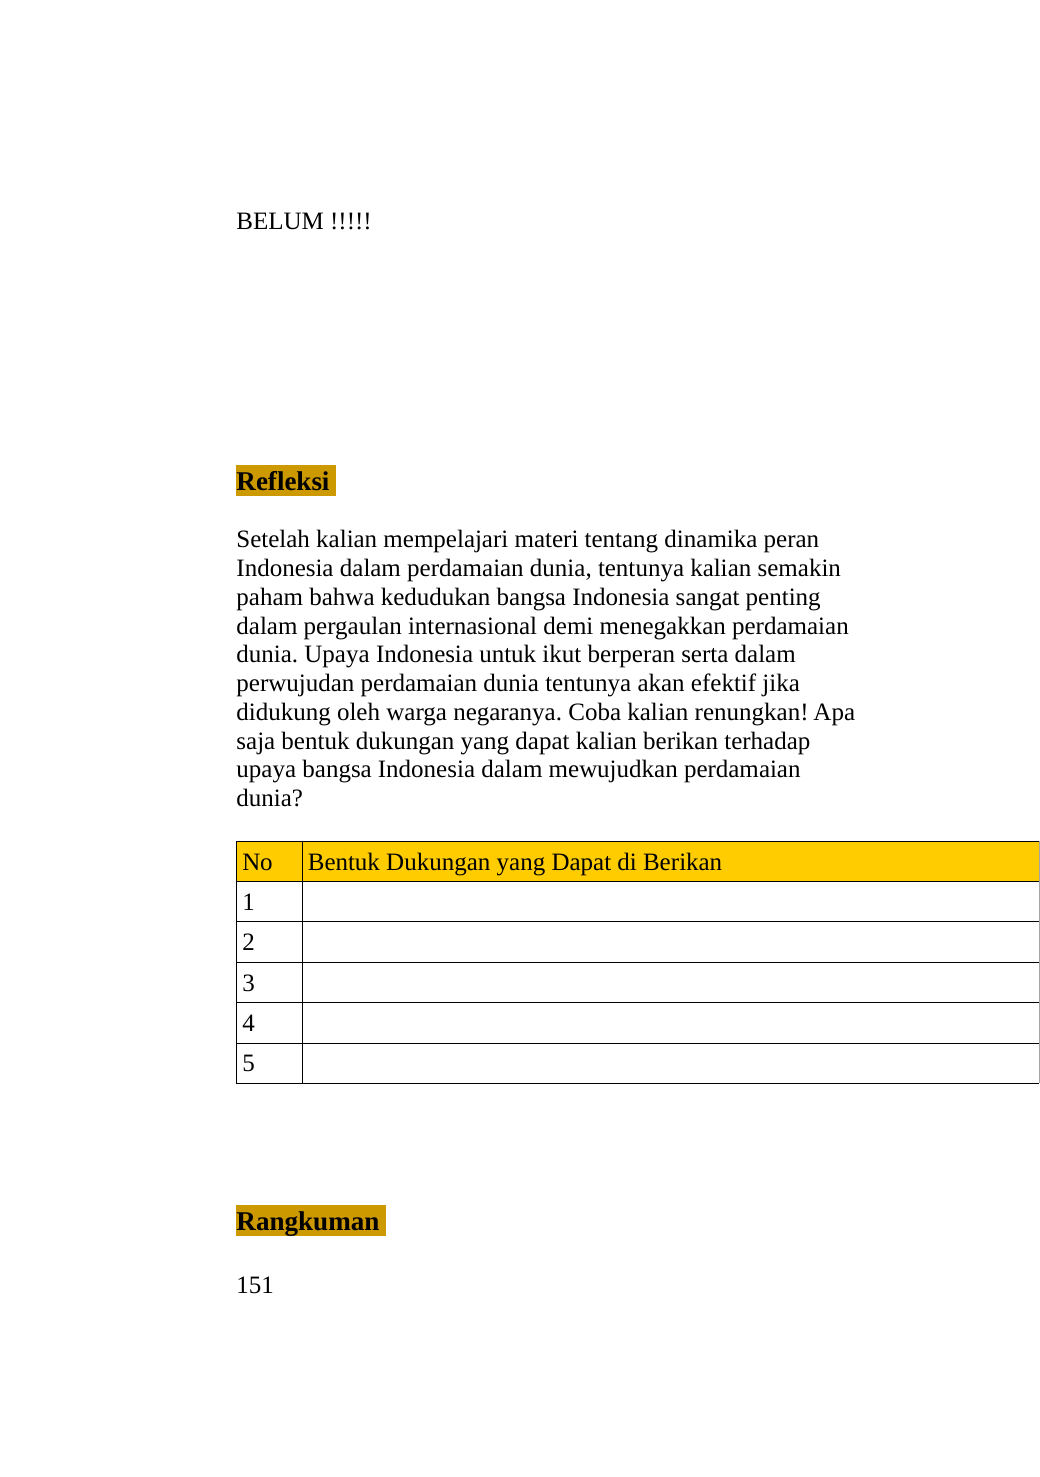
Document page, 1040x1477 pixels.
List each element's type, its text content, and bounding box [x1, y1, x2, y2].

text Setelah kalian mempelajari materi tentang dinamika peran Indonesia dalam perdamaian dunia, tentunya kalian semakin paham bahwa kedudukan bangsa Indonesia sangat penting dalam pergaulan internasional demi menegakkan perdamaian dunia. Upaya Indonesia untuk ikut berperan serta dalam perwujudan perdamaian dunia tentunya akan efektif jika didukung oleh warga negaranya. Coba kalian renungkan! Apa saja bentuk dukungan yang dapat kalian berikan terhadap upaya bangsa Indonesia dalam mewujudkan perdamaian dunia? [236, 524, 862, 812]
text Refleksi [236, 465, 862, 496]
table_cell [303, 963, 1039, 1002]
table_cell 2 [237, 922, 302, 962]
table_cell 1 [237, 882, 302, 921]
table_cell 5 [237, 1044, 302, 1083]
text Rangkuman [236, 1205, 862, 1236]
table_cell [303, 882, 1039, 921]
table_cell 4 [237, 1003, 302, 1042]
text BELUM !!!!! [236, 206, 862, 235]
table_cell [303, 922, 1039, 962]
table_header No [237, 842, 302, 881]
table_cell 3 [237, 963, 302, 1002]
table_cell [303, 1044, 1039, 1083]
table_cell [303, 1003, 1039, 1042]
table_header Bentuk Dukungan yang Dapat di Berikan [303, 842, 1039, 881]
